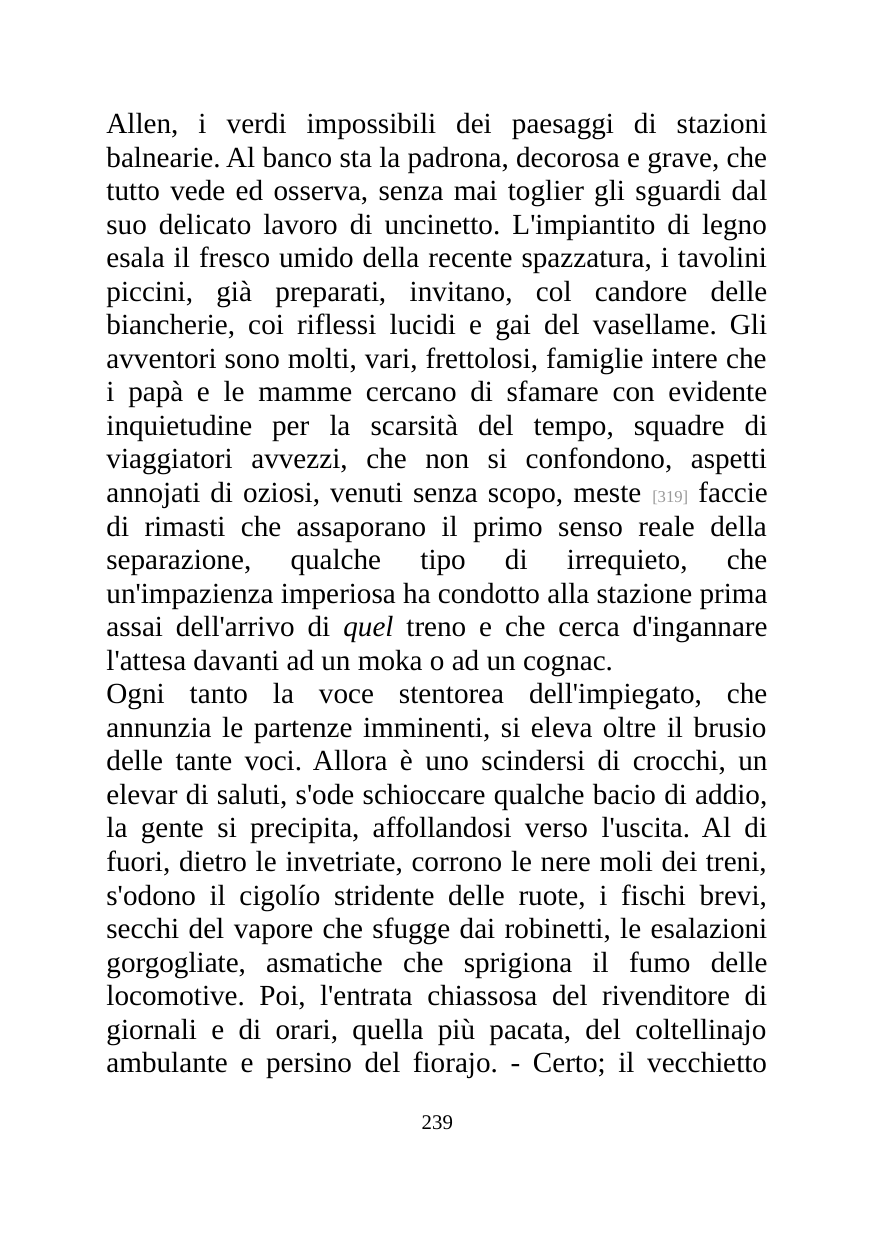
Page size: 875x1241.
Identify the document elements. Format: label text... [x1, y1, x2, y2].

text Allen, i verdi impossibili dei paesaggi di stazioni balnearie. Al banco sta la padrona, decorosa e grave, che tutto vede ed osserva, senza mai toglier gli sguardi dal suo delicato lavoro di uncinetto. L'impiantito di legno esala il fresco umido della recente spazzatura, i tavolini piccini, già preparati, invitano, col candore delle biancherie, coi riflessi lucidi e gai del vasellame. Gli avventori sono molti, vari, frettolosi, famiglie intere che i papà e le mamme cercano di sfamare con evidente inquietudine per la scarsità del tempo, squadre di viaggiatori avvezzi, che non si confondono, aspetti annojati di oziosi, venuti senza scopo, meste [319] faccie di rimasti che assaporano il primo senso reale della separazione, qualche tipo di irrequieto, che un'impazienza imperiosa ha condotto alla stazione prima assai dell'arrivo di quel treno e che cerca d'ingannare l'attesa davanti ad un moka o ad un cognac. [106, 106, 768, 676]
text Ogni tanto la voce stentorea dell'impiegato, che annunzia le partenze imminenti, si eleva oltre il brusio delle tante voci. Allora è uno scindersi di crocchi, un elevar di saluti, s'ode schioccare qualche bacio di addio, la gente si precipita, affollandosi verso l'uscita. Al di fuori, dietro le invetriate, corrono le nere moli dei treni, s'odono il cigolío stridente delle ruote, i fischi brevi, secchi del vapore che sfugge dai robinetti, le esalazioni gorgogliate, asmatiche che sprigiona il fumo delle locomotive. Poi, l'entrata chiassosa del rivenditore di giornali e di orari, quella più pacata, del coltellinajo ambulante e persino del fiorajo. - Certo; il vecchietto [106, 676, 768, 1079]
